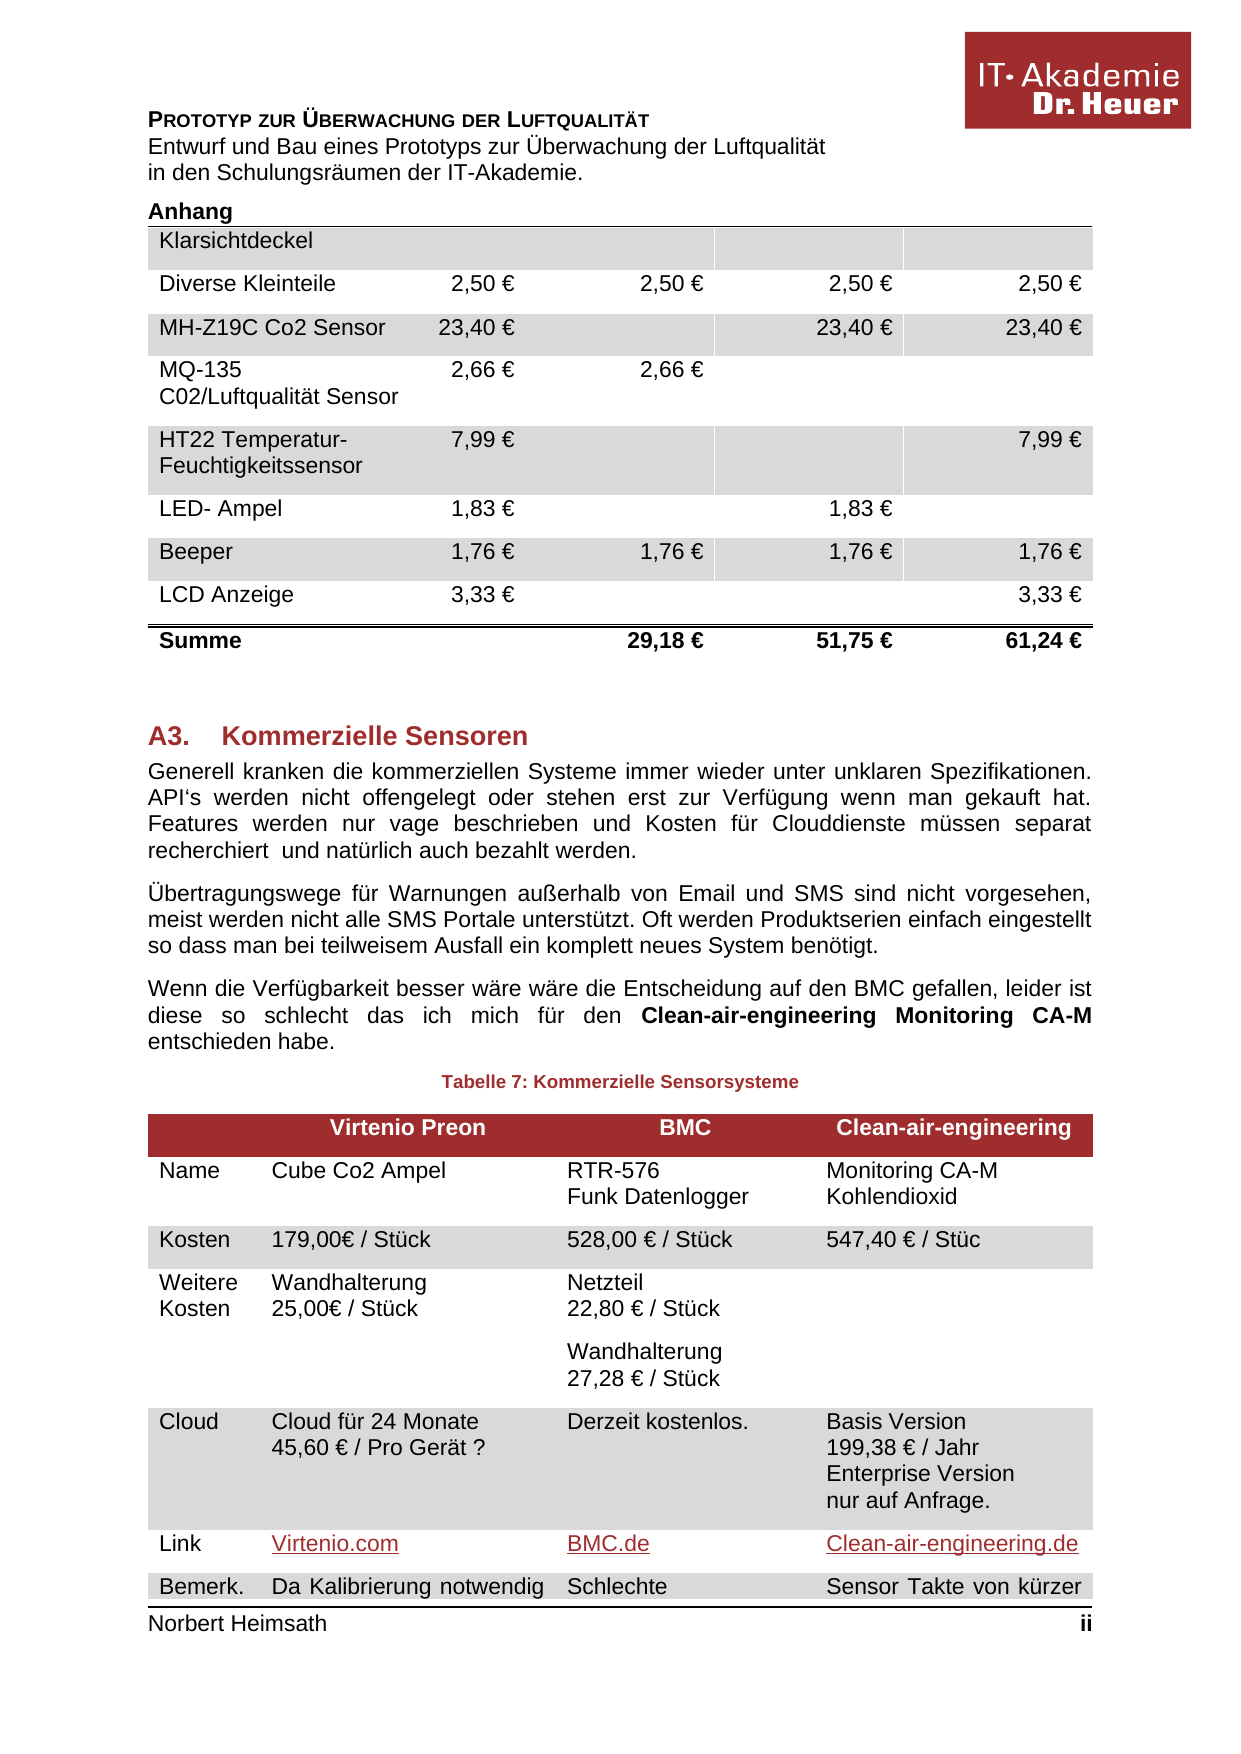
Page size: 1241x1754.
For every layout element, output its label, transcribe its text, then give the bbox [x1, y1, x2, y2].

table_cell Name [148, 1157, 260, 1226]
table_cell 1,76 € [526, 538, 714, 581]
table_cell 528,00 € / Stück [556, 1226, 815, 1269]
table_cell 2,50 € [413, 270, 526, 313]
table_cell [715, 228, 903, 270]
table_cell 23,40 € [715, 314, 903, 356]
text Generell kranken die kommerziellen Systeme immer wieder unter unklaren Spezifikationen. API‘s werden nicht offengelegt oder stehen erst zur Verfügung wenn man gekauft hat. Features werden nur vage beschrieben und Kosten für Clouddienste müssen separat recherchiert und natürlich auch bezahlt werden. [148, 758, 1092, 863]
table_cell Netzteil 22,80 € / Stück Wandhalterung 27,28 € / Stück [556, 1269, 815, 1408]
table_cell BMC.de [556, 1530, 815, 1573]
table_cell 7,99 € [413, 426, 526, 495]
table_cell Clean-air-engineering.de [815, 1530, 1093, 1573]
table_cell RTR-576 Funk Datenlogger [556, 1157, 815, 1226]
table_cell Diverse Kleinteile [148, 270, 413, 313]
table_cell Summe [148, 628, 413, 670]
text Übertragungswege für Warnungen außerhalb von Email und SMS sind nicht vorgesehen, meist werden nicht alle SMS Portale unterstützt. Oft werden Produktserien einfach eingestellt so dass man bei teilweisem Ausfall ein komplett neues System benötigt. [148, 880, 1092, 959]
table_cell Beeper [148, 538, 413, 581]
table_cell MH-Z19C Co2 Sensor [148, 314, 413, 356]
table_cell Da Kalibrierung notwendig [260, 1573, 556, 1599]
table_cell MQ-135 C02/Luftqualität Sensor [148, 356, 413, 426]
table_cell LED- Ampel [148, 495, 413, 538]
table_cell Weitere Kosten [148, 1269, 260, 1408]
table_cell 1,76 € [715, 538, 903, 581]
subtitle Kommerzielle Sensoren [148, 720, 1092, 751]
table_cell 51,75 € [715, 628, 903, 670]
table_header BMC [556, 1114, 815, 1157]
table_cell [526, 314, 714, 356]
table_cell 1,76 € [413, 538, 526, 581]
table_cell [715, 356, 903, 426]
table_cell LCD Anzeige [148, 581, 413, 624]
table_cell [904, 356, 1093, 426]
table_cell 1,83 € [413, 495, 526, 538]
table_header Virtenio Preon [260, 1114, 556, 1157]
table_cell [526, 581, 714, 624]
table_cell 179,00€ / Stück [260, 1226, 556, 1269]
table_cell 1,76 € [904, 538, 1093, 581]
table_cell 23,40 € [413, 314, 526, 356]
table_cell Cube Co2 Ampel [260, 1157, 556, 1226]
table_cell 547,40 € / Stüc [815, 1226, 1093, 1269]
table_cell Kosten [148, 1226, 260, 1269]
table_cell [526, 495, 714, 538]
table_cell Cloud [148, 1408, 260, 1530]
table_cell Klarsichtdeckel [148, 228, 413, 270]
table_cell [815, 1269, 1093, 1408]
table_cell 61,24 € [904, 628, 1093, 670]
table_cell 2,66 € [413, 356, 526, 426]
table_cell Virtenio.com [260, 1530, 556, 1573]
table_cell 23,40 € [904, 314, 1093, 356]
table_cell [526, 426, 714, 495]
table_cell HT22 Temperatur- Feuchtigkeitssensor [148, 426, 413, 495]
table_cell [413, 228, 526, 270]
table_cell Wandhalterung 25,00€ / Stück [260, 1269, 556, 1408]
table_cell [904, 495, 1093, 538]
text Tabelle 7: Kommerzielle Sensorsysteme [148, 1071, 1092, 1093]
table_cell [715, 426, 903, 495]
table_cell Monitoring CA-M Kohlendioxid [815, 1157, 1093, 1226]
table_cell Sensor Takte von kürzer [815, 1573, 1093, 1599]
table_cell Link [148, 1530, 260, 1573]
text Wenn die Verfügbarkeit besser wäre wäre die Entscheidung auf den BMC gefallen, leider ist diese so schlecht das ich mich für den Clean-air-engineering Monitoring CA-M entschieden habe. [148, 975, 1092, 1054]
table_cell [904, 228, 1093, 270]
table_cell 7,99 € [904, 426, 1093, 495]
table_cell 2,50 € [526, 270, 714, 313]
table_cell 2,66 € [526, 356, 714, 426]
table_cell 1,83 € [715, 495, 903, 538]
table_cell Basis Version 199,38 € / Jahr Enterprise Version nur auf Anfrage. [815, 1408, 1093, 1530]
table_cell Cloud für 24 Monate 45,60 € / Pro Gerät ? [260, 1408, 556, 1530]
table_cell [526, 228, 714, 270]
table_cell 3,33 € [904, 581, 1093, 624]
table_cell Derzeit kostenlos. [556, 1408, 815, 1530]
table_header [148, 1114, 260, 1157]
table_cell 3,33 € [413, 581, 526, 624]
table_cell Bemerk. [148, 1573, 260, 1599]
table_cell 29,18 € [526, 628, 714, 670]
table_cell [715, 581, 903, 624]
table_header Clean-air-engineering [815, 1114, 1093, 1157]
table_cell Schlechte [556, 1573, 815, 1599]
table_cell [413, 628, 526, 670]
table_cell 2,50 € [904, 270, 1093, 313]
table_cell 2,50 € [715, 270, 903, 313]
